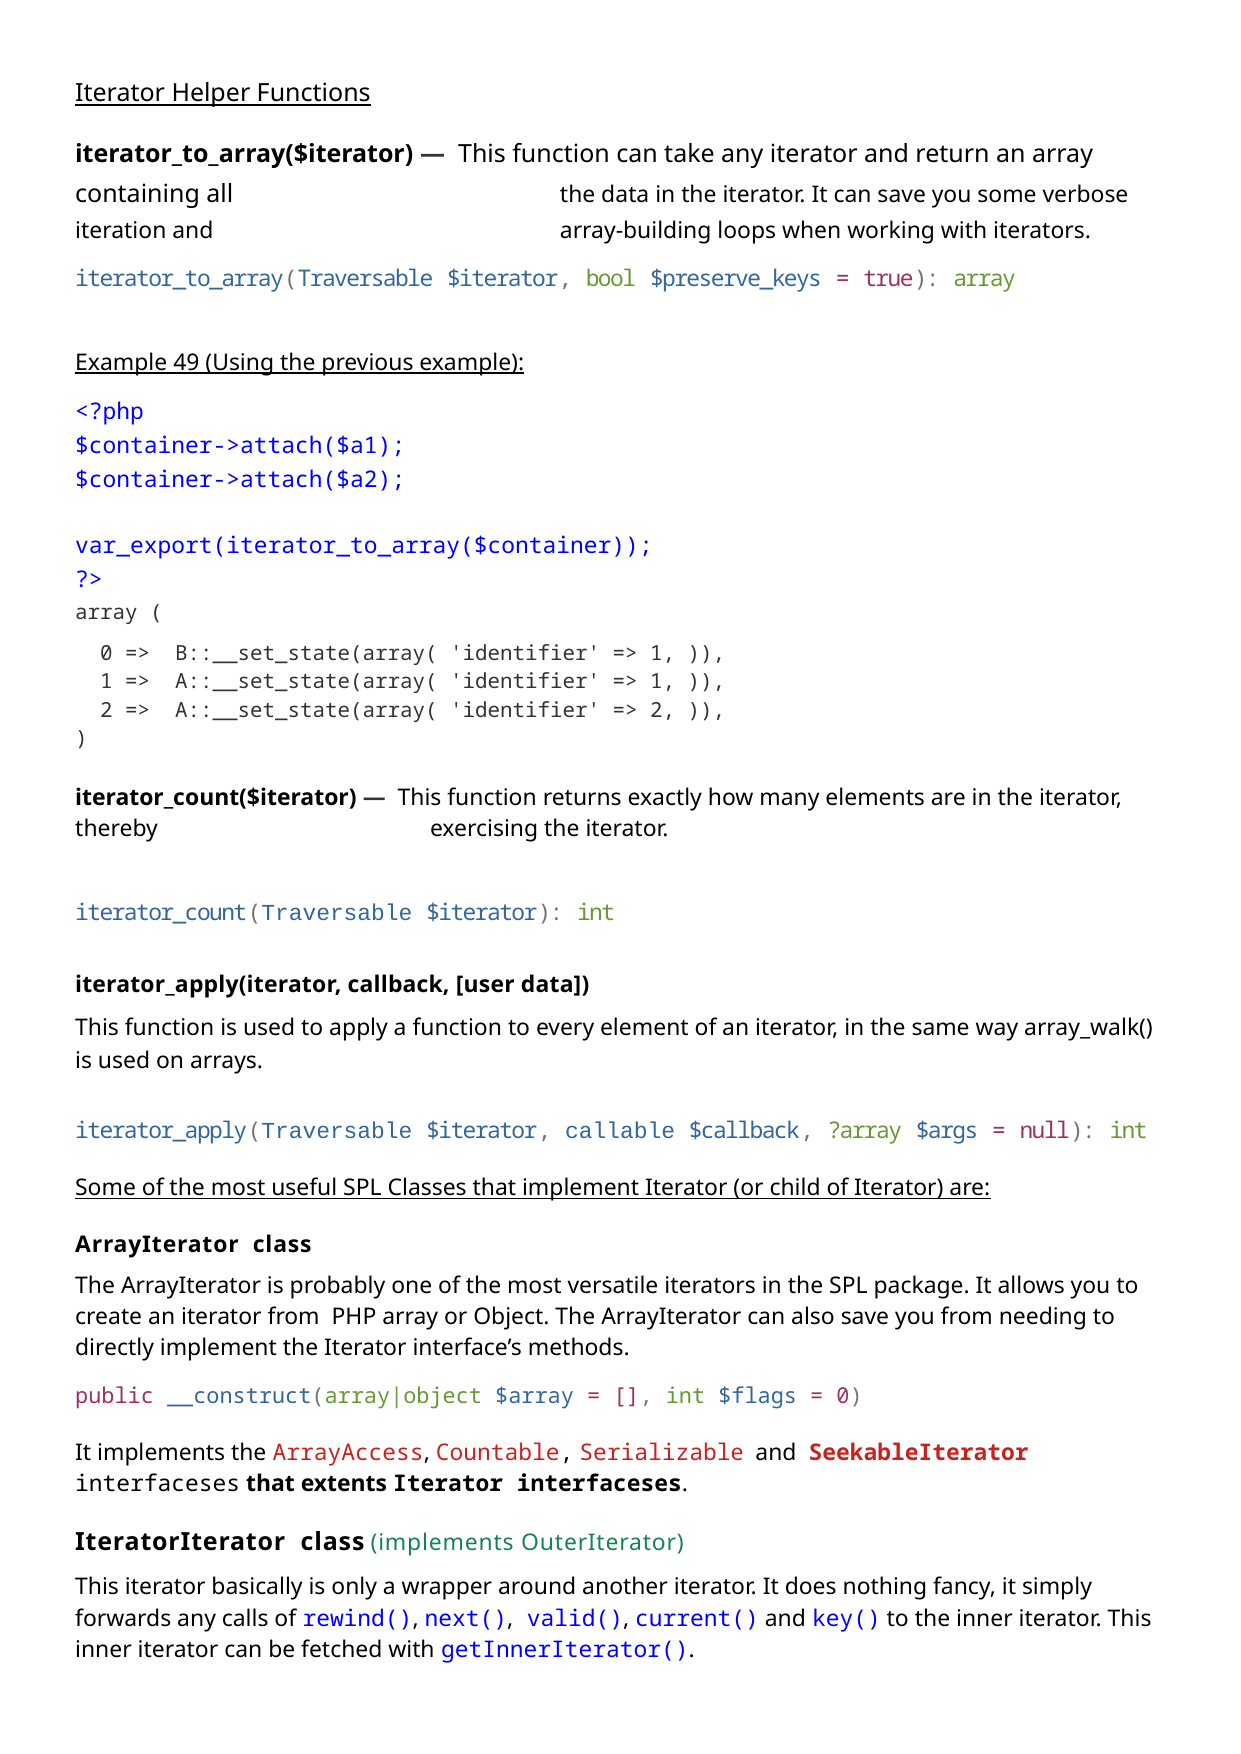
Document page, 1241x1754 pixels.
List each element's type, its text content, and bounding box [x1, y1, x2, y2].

text Some of the most useful SPL Classes that implement Iterator (or child of Iterator) are: [75, 1171, 1166, 1202]
text iterator_apply(Traversable $iterator, callable $callback, ?array $args = null): int [75, 1114, 1166, 1145]
text This function is used to apply a function to every element of an iterator, in the same way array_walk() is used on arrays. [75, 1011, 1166, 1076]
text ?> [75, 563, 1166, 594]
text ) [75, 723, 1166, 752]
text iterator_count($iterator) — This function returns exactly how many elements are in the iterator, thereby exercising the iterator. [75, 781, 1166, 843]
text array ( [75, 597, 1166, 626]
text iterator_apply(iterator, callback, [user data]) [75, 967, 1166, 999]
subtitle IteratorIterator class (implements OuterIterator) [75, 1524, 1166, 1558]
text public __construct(array|object $array = [], int $flags = 0) [75, 1380, 1166, 1410]
text iterator_count(Traversable $iterator): int [75, 896, 1166, 927]
text $container->attach($a2); [75, 463, 1166, 494]
text $container->attach($a1); [75, 429, 1166, 460]
text iterator_to_array($iterator) — This function can take any iterator and return an array containing all the data in the iterator. It can save you some verbose iteration and array-building loops when working with iterators. [75, 136, 1166, 245]
text var_export(iterator_to_array($container)); [75, 529, 1166, 560]
text 1 => A::__set_state(array( 'identifier' => 1, )), [75, 666, 1166, 695]
text It implements the ArrayAccess, Countable, Serializable and SeekableIterator interfaceses that extents Iterator interfaceses. [75, 1436, 1166, 1499]
text This iterator basically is only a wrapper around another iterator. It does nothing fancy, it simply forwards any calls of rewind(), next(), valid(), current() and key() to the inner iterator. This inner iterator can be fetched with getInnerIterator(). [75, 1570, 1166, 1664]
text Iterator Helper Functions [75, 75, 1166, 109]
text 2 => A::__set_state(array( 'identifier' => 2, )), [75, 695, 1166, 723]
text iterator_to_array(Traversable $iterator, bool $preserve_keys = true): array [75, 262, 1166, 293]
text <?php [75, 395, 1166, 426]
text Example 49 (Using the previous example): [75, 345, 1166, 377]
text The ArrayIterator is probably one of the most versatile iterators in the SPL package. It allows you to create an iterator from PHP array or Object. The ArrayIterator can also save you from needing to directly implement the Iterator interface’s methods. [75, 1269, 1166, 1362]
text 0 => B::__set_state(array( 'identifier' => 1, )), [75, 638, 1166, 666]
subtitle ArrayIterator class [75, 1228, 1166, 1260]
